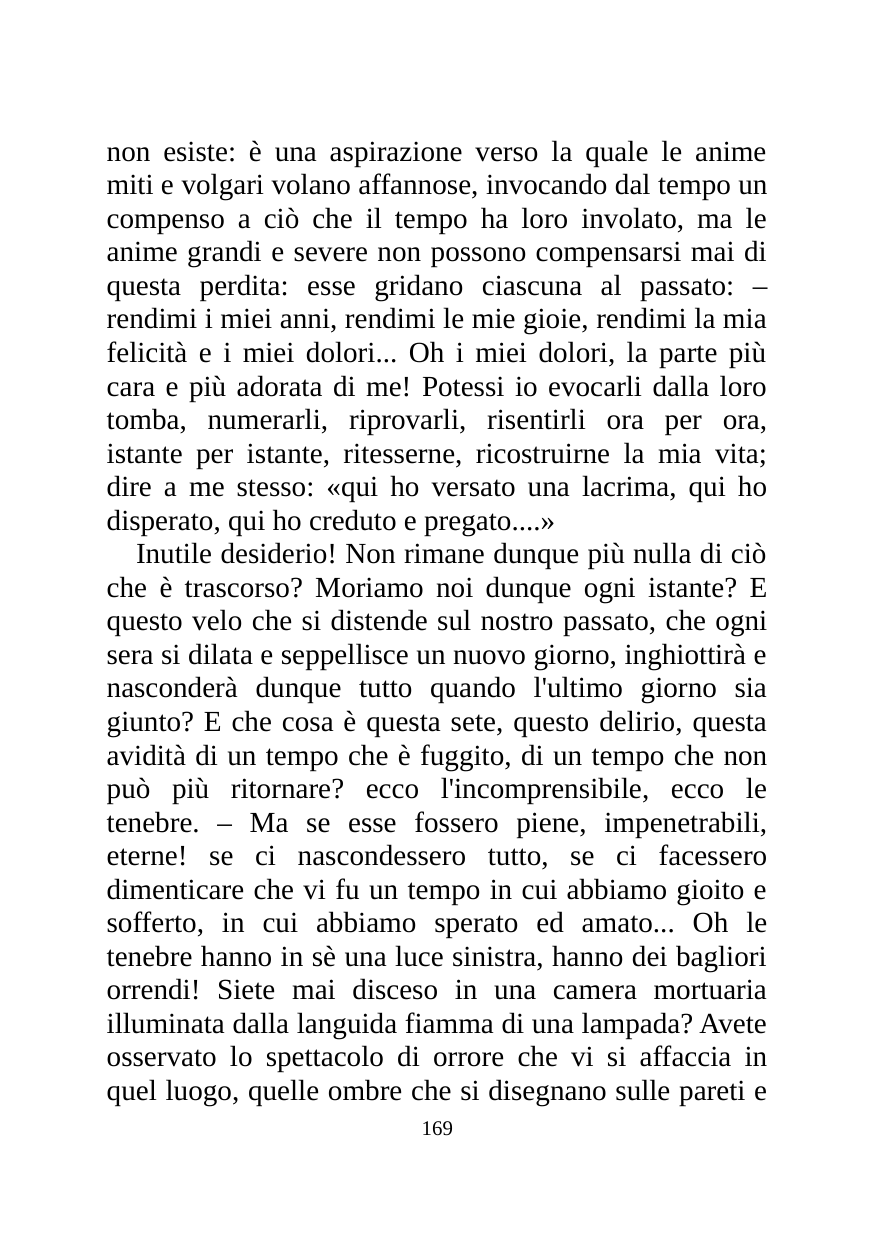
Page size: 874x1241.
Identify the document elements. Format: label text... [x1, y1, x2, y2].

text non esiste: è una aspirazione verso la quale le anime miti e volgari volano affannose, invocando dal tempo un compenso a ciò che il tempo ha loro involato, ma le anime grandi e severe non possono compensarsi mai di questa perdita: esse gridano ciascuna al passato: – rendimi i miei anni, rendimi le mie gioie, rendimi la mia felicità e i miei dolori... Oh i miei dolori, la parte più cara e più adorata di me! Potessi io evocarli dalla loro tomba, numerarli, riprovarli, risentirli ora per ora, istante per istante, ritesserne, ricostruirne la mia vita; dire a me stesso: «qui ho versato una lacrima, qui ho disperato, qui ho creduto e pregato....» [106, 134, 768, 536]
text Inutile desiderio! Non rimane dunque più nulla di ciò che è trascorso? Moriamo noi dunque ogni istante? E questo velo che si distende sul nostro passato, che ogni sera si dilata e seppellisce un nuovo giorno, inghiottirà e nasconderà dunque tutto quando l'ultimo giorno sia giunto? E che cosa è questa sete, questo delirio, questa avidità di un tempo che è fuggito, di un tempo che non può più ritornare? ecco l'incomprensibile, ecco le tenebre. – Ma se esse fossero piene, impenetrabili, eterne! se ci nascondessero tutto, se ci facessero dimenticare che vi fu un tempo in cui abbiamo gioito e sofferto, in cui abbiamo sperato ed amato... Oh le tenebre hanno in sè una luce sinistra, hanno dei bagliori orrendi! Siete mai disceso in una camera mortuaria illuminata dalla languida fiamma di una lampada? Avete osservato lo spettacolo di orrore che vi si affaccia in quel luogo, quelle ombre che si disegnano sulle pareti e [106, 536, 768, 1107]
